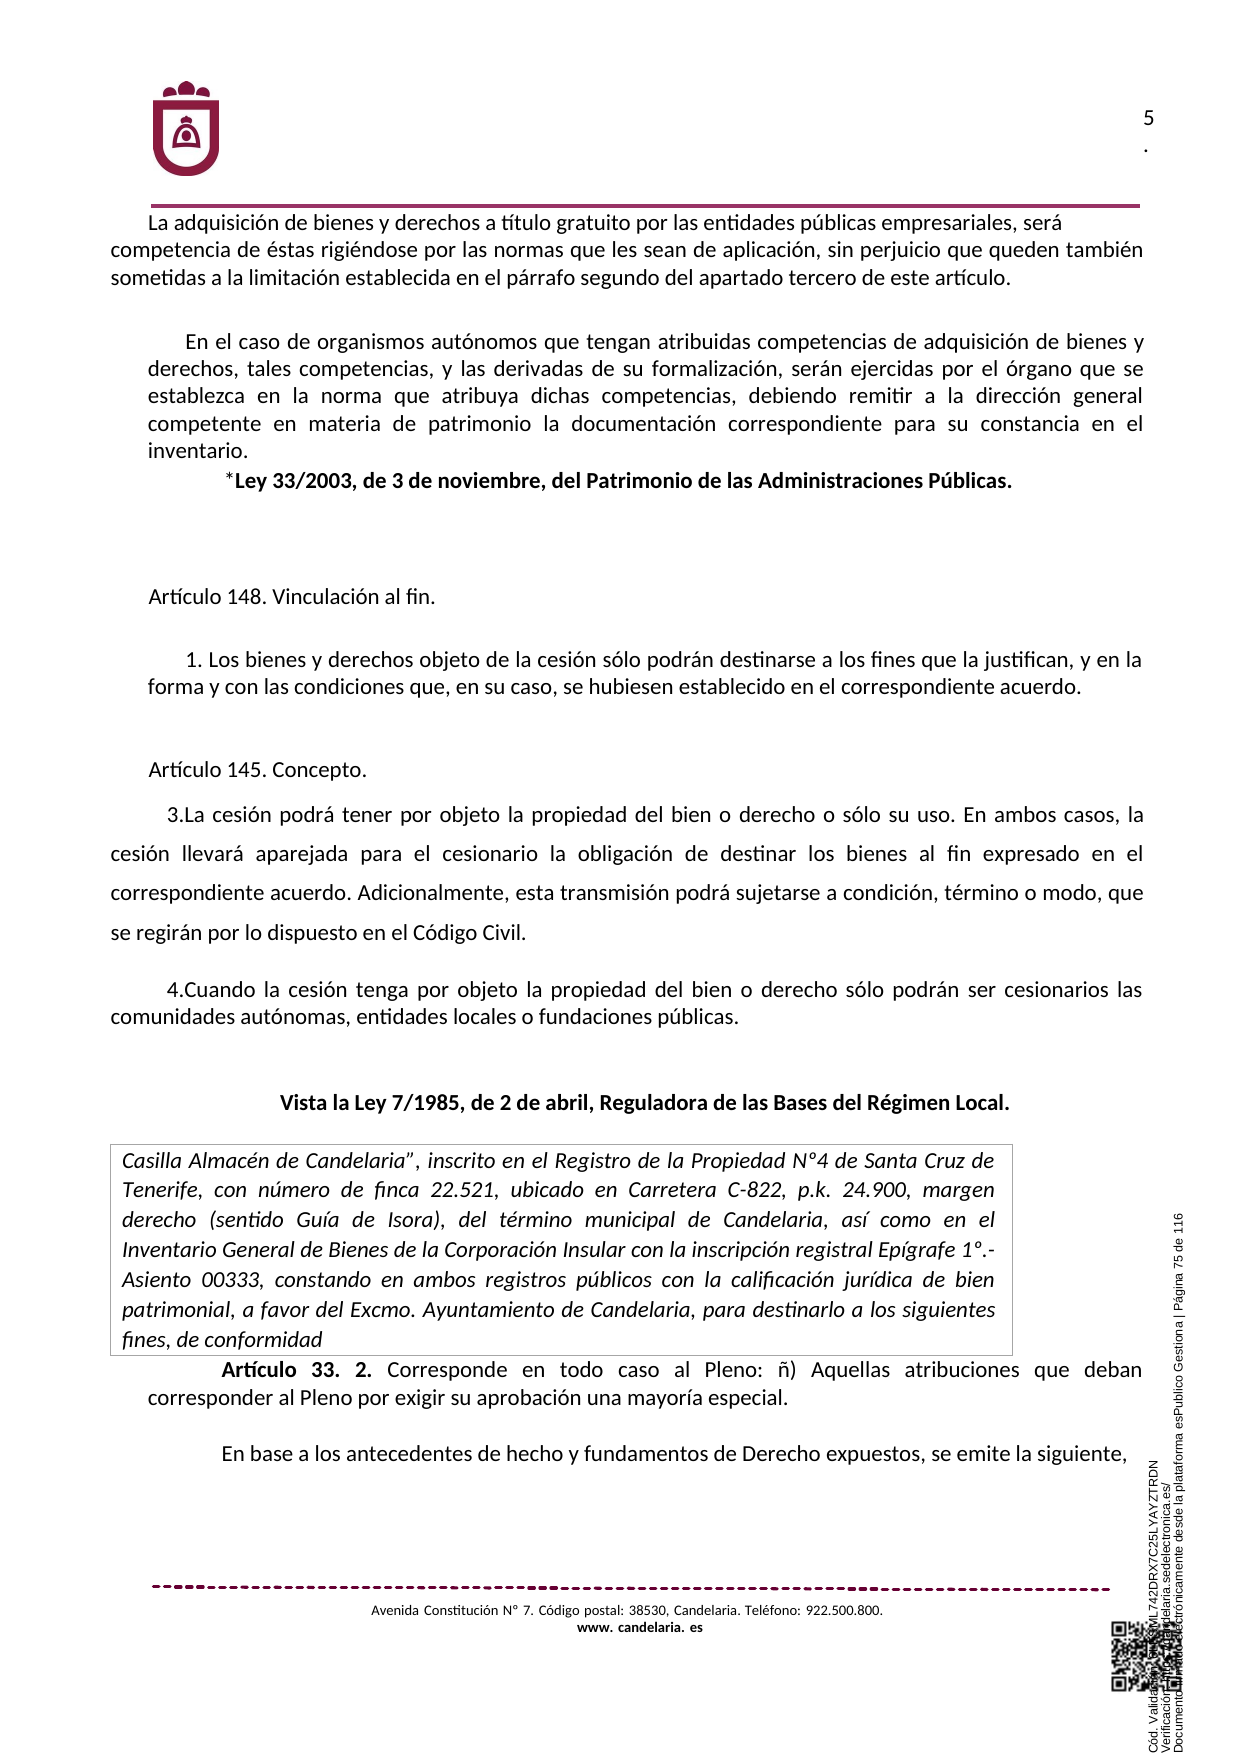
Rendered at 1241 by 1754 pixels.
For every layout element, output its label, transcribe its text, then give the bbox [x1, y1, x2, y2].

text Vista la Ley 7/1985, de 2 de abril, Reguladora de las Bases del Régimen Local. [148, 1088, 1143, 1116]
list La adquisición de bienes y derechos a título gratuito por las entidades públicas empresariales, será competencia de éstas rigiéndose por las normas que les sean de aplicación, sin perjuicio que queden también sometidas a la limitación establecida en el párrafo segundo del apartado tercero de este artículo. [110, 103, 1145, 291]
text En el caso de organismos autónomos que tengan atribuidas competencias de adquisición de bienes y derechos, tales competencias, y las derivadas de su formalización, serán ejercidas por el órgano que se establezca en la norma que atribuya dichas competencias, debiendo remitir a la dirección general competente en materia de patrimonio la documentación correspondiente para su constancia en el inventario. [148, 327, 1145, 464]
text Artículo 145. Concepto. [148, 756, 1145, 783]
list La cesión podrá tener por objeto la propiedad del bien o derecho o sólo su uso. En ambos casos, la cesión llevará aparejada para el cesionario la obligación de destinar los bienes al fin expresado en el correspondiente acuerdo. Adicionalmente, esta transmisión podrá sujetarse a condición, término o modo, que se regirán por lo dispuesto en el Código Civil. [110, 800, 1145, 946]
text En base a los antecedentes de hecho y fundamentos de Derecho expuestos, se emite la siguiente, [148, 1439, 1145, 1467]
text Artículo 148. Vinculación al fin. [148, 582, 1145, 610]
text 1. Los bienes y derechos objeto de la cesión sólo podrán destinarse a los fines que la justifican, y en la forma y con las condiciones que, en su caso, se hubiesen establecido en el correspondiente acuerdo. [148, 646, 1145, 701]
list Cuando la cesión tenga por objeto la propiedad del bien o derecho sólo podrán ser cesionarios las comunidades autónomas, entidades locales o fundaciones públicas. [110, 976, 1145, 1031]
table_header Casilla Almacén de Candelaria”, inscrito en el Registro de la Propiedad Nº4 de Santa Cruz de Tenerife, con número de finca 22.521, ubicado en Carretera C-822, p.k. 24.900, margen derecho (sentido Guía de Isora), del término municipal de Candelaria, así como en el Inventario General de Bienes de la Corporación Insular con la inscripción registral Epígrafe 1º.- Asiento 00333, constando en ambos registros públicos con la calificación jurídica de bien patrimonial, a favor del Excmo. Ayuntamiento de Candelaria, para destinarlo a los siguientes fines, de conformidad [111, 1145, 1012, 1355]
text Artículo 33. 2. Corresponde en todo caso al Pleno: ñ) Aquellas atribuciones que deban corresponder al Pleno por exigir su aprobación una mayoría especial. [148, 1356, 1145, 1411]
text *Ley 33/2003, de 3 de noviembre, del Patrimonio de las Administraciones Públicas. [223, 467, 1145, 494]
